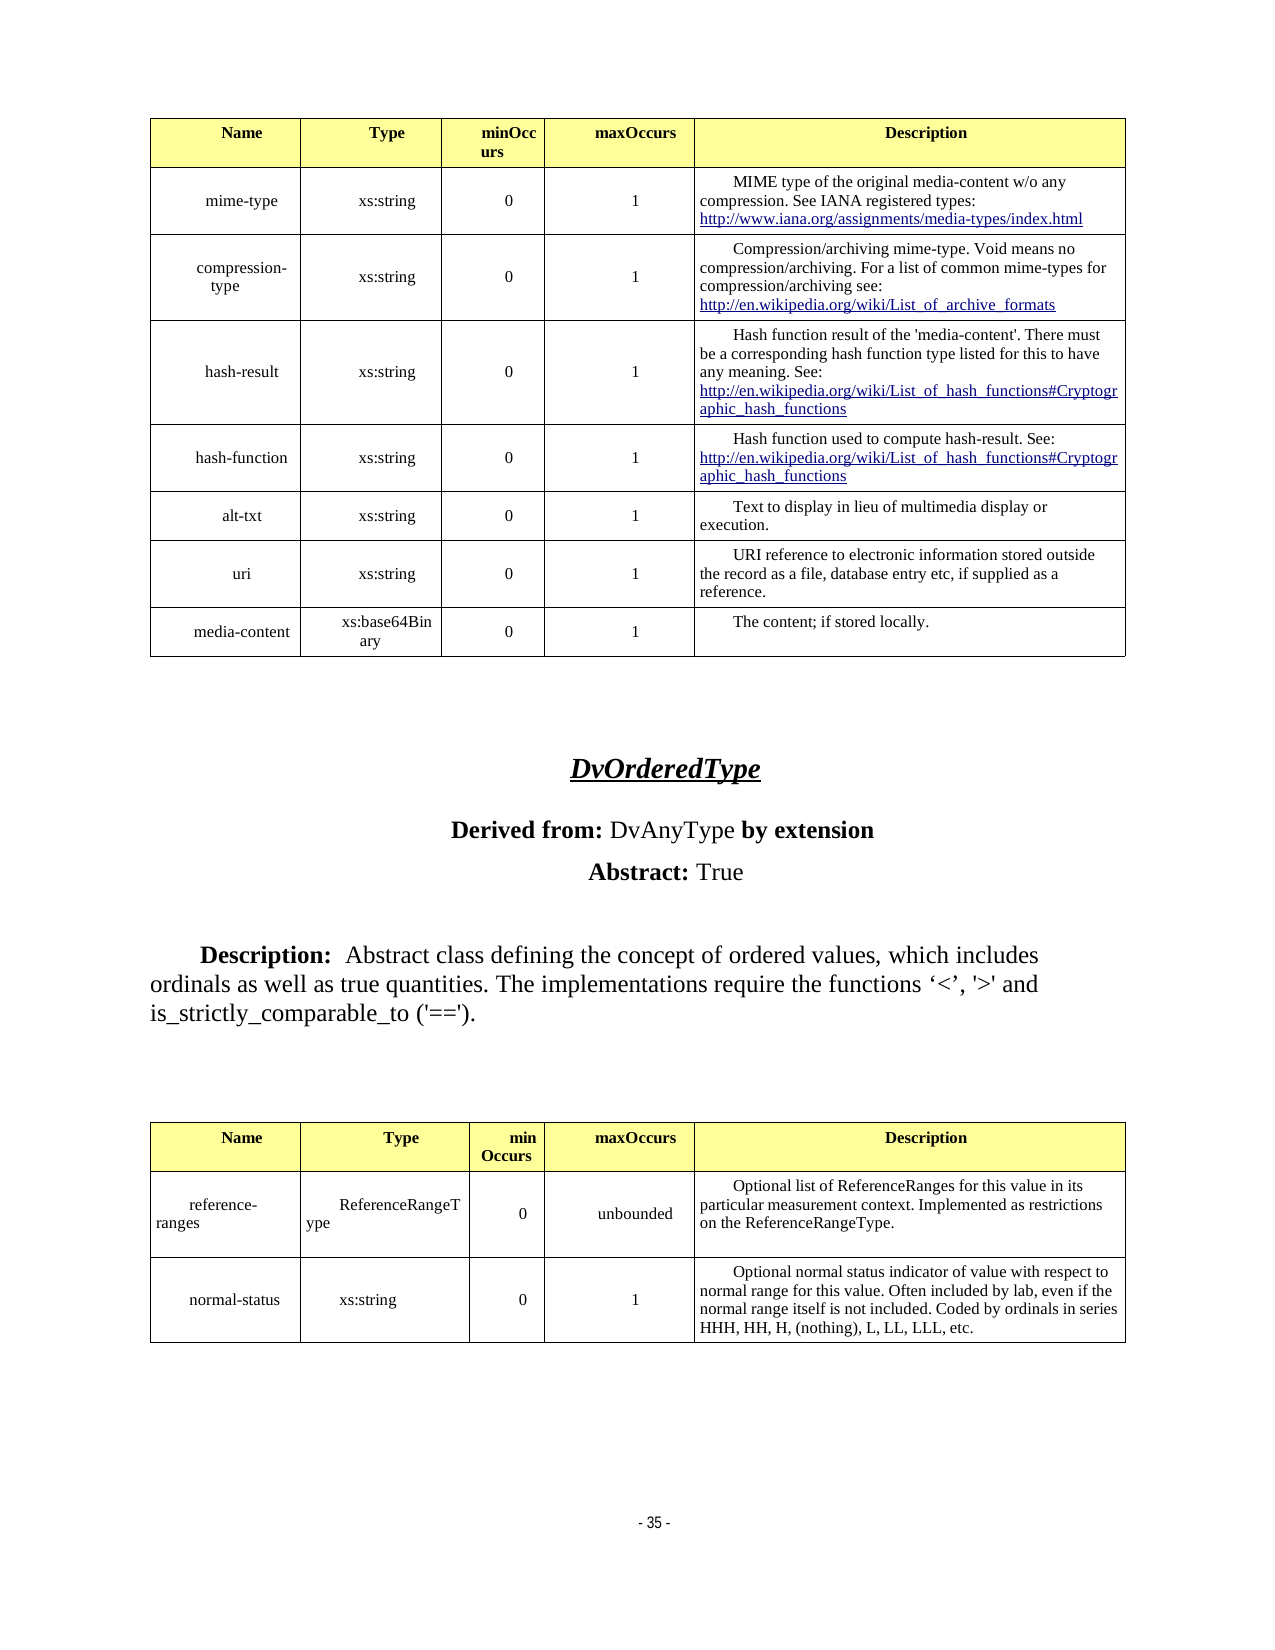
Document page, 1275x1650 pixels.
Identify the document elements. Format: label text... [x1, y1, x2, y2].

table_header Name [151, 1123, 300, 1171]
table_cell unbounded [545, 1172, 694, 1257]
table_cell Optional normal status indicator of value with respect to normal range for this value. Often included by lab, even if the normal range itself is not included. Coded by ordinals in series HHH, HH, H, (nothing), L, LL, LLL, etc. [695, 1258, 1125, 1342]
table_cell ReferenceRangeType [301, 1172, 469, 1257]
table_cell Optional list of ReferenceRanges for this value in its particular measurement context. Implemented as restrictions on the ReferenceRangeType. [695, 1172, 1125, 1257]
table_cell 1 [545, 235, 694, 320]
table_cell 1 [545, 608, 694, 656]
table_header minOccurs [442, 119, 544, 167]
table_cell xs:string [301, 492, 441, 540]
table_cell Compression/archiving mime-type. Void means no compression/archiving. For a list of common mime-types for compression/archiving see: http://en.wikipedia.org/wiki/List_of_archive_formats [695, 235, 1125, 320]
table_header Type [301, 1123, 469, 1171]
table_cell The content; if stored locally. [695, 608, 1125, 656]
text Description: Abstract class defining the concept of ordered values, which includes ordinals as well as true quantities. The implementations require the functions ‘<’, '>' and is_strictly_comparable_to ('=='). [150, 939, 1125, 1027]
text DvOrderedType [150, 751, 1125, 785]
table_cell 1 [545, 425, 694, 491]
table_cell compression-type [151, 235, 300, 320]
table_cell 0 [442, 168, 544, 234]
text Derived from: DvAnyType by extension [150, 815, 1125, 844]
table_cell xs:string [301, 235, 441, 320]
table_cell alt-txt [151, 492, 300, 540]
table_cell xs:string [301, 541, 441, 607]
table_cell 0 [442, 321, 544, 424]
table_cell 0 [442, 492, 544, 540]
table_cell xs:string [301, 168, 441, 234]
table_header maxOccurs [545, 1123, 694, 1171]
table_cell 0 [442, 235, 544, 320]
table_cell hash-result [151, 321, 300, 424]
table_header minOccurs [470, 1123, 544, 1171]
table_cell URI reference to electronic information stored outside the record as a file, database entry etc, if supplied as a reference. [695, 541, 1125, 607]
table_cell 0 [470, 1172, 544, 1257]
table_cell mime-type [151, 168, 300, 234]
table_cell 0 [442, 608, 544, 656]
table_header Type [301, 119, 441, 167]
table_header Description [695, 1123, 1125, 1171]
table_cell 1 [545, 1258, 694, 1342]
table_cell Hash function result of the 'media-content'. There must be a corresponding hash function type listed for this to have any meaning. See: http://en.wikipedia.org/wiki/List_of_hash_functions#Cryptographic_hash_functions [695, 321, 1125, 424]
table_cell 0 [442, 425, 544, 491]
table_cell uri [151, 541, 300, 607]
table_header Name [151, 119, 300, 167]
table_header maxOccurs [545, 119, 694, 167]
table_cell xs:string [301, 425, 441, 491]
table_cell hash-function [151, 425, 300, 491]
table_cell 0 [470, 1258, 544, 1342]
table_cell Hash function used to compute hash-result. See: http://en.wikipedia.org/wiki/List_of_hash_functions#Cryptographic_hash_functions [695, 425, 1125, 491]
table_cell 1 [545, 492, 694, 540]
table_cell 1 [545, 321, 694, 424]
table_cell 1 [545, 541, 694, 607]
table_cell media-content [151, 608, 300, 656]
table_cell MIME type of the original media-content w/o any compression. See IANA registered types: http://www.iana.org/assignments/media-types/index.html [695, 168, 1125, 234]
table_cell reference-ranges [151, 1172, 300, 1257]
table_cell xs:string [301, 1258, 469, 1342]
table_cell xs:base64Binary [301, 608, 441, 656]
table_cell xs:string [301, 321, 441, 424]
table_cell 0 [442, 541, 544, 607]
table_header Description [695, 119, 1125, 167]
table_cell 1 [545, 168, 694, 234]
table_cell normal-status [151, 1258, 300, 1342]
text Abstract: True [150, 856, 1125, 885]
table_cell Text to display in lieu of multimedia display or execution. [695, 492, 1125, 540]
